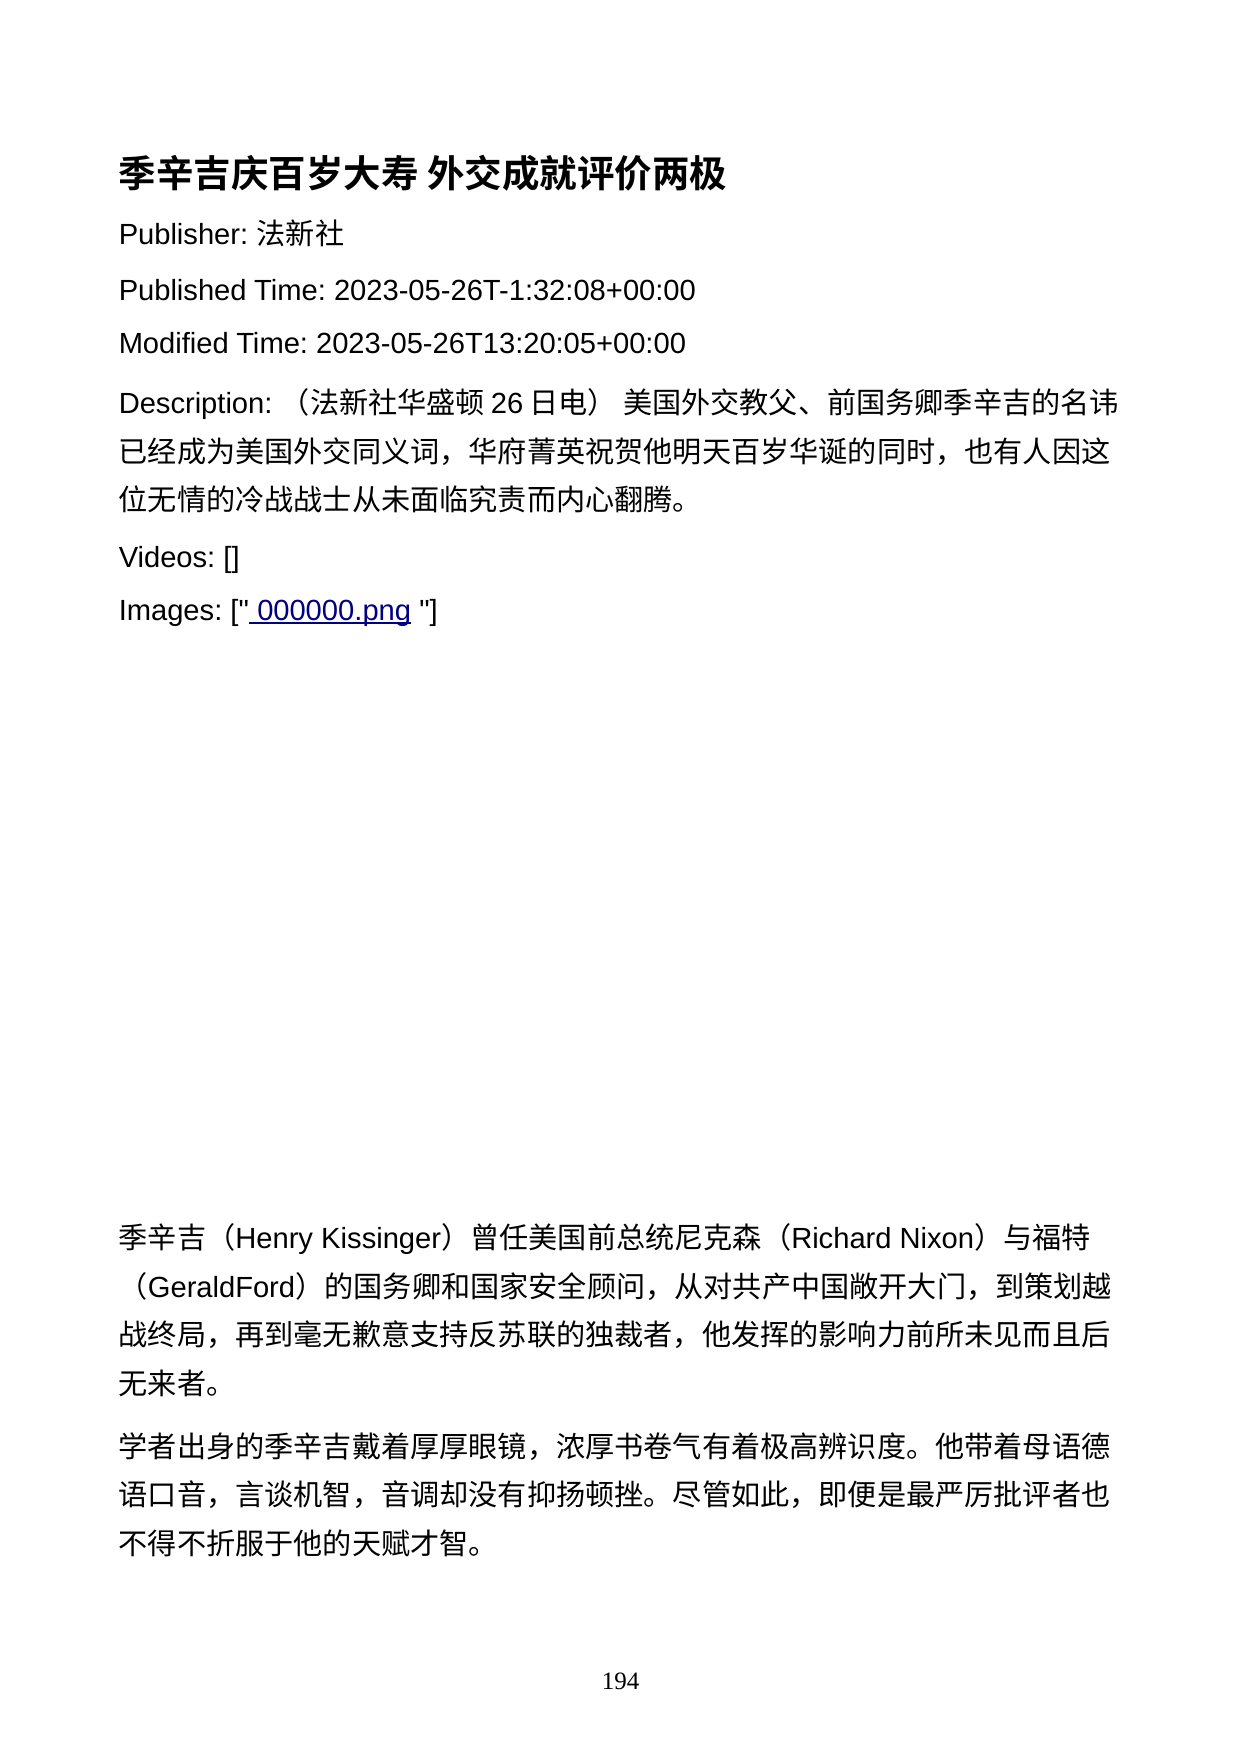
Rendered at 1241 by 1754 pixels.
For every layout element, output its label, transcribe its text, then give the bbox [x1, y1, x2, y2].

text Videos: [] [118, 540, 1122, 573]
subtitle 季辛吉庆百岁大寿 外交成就评价两极 [118, 143, 1122, 198]
text Published Time: 2023-05-26T-1:32:08+00:00 [118, 273, 1122, 307]
text Modified Time: 2023-05-26T13:20:05+00:00 [118, 327, 1122, 360]
text Description: （法新社华盛顿26日电） 美国外交教父、前国务卿季辛吉的名讳已经成为美国外交同义词，华府菁英祝贺他明天百岁华诞的同时，也有人因这位无情的冷战战士从未面临究责而内心翻腾。 [118, 380, 1122, 519]
text 学者出身的季辛吉戴着厚厚眼镜，浓厚书卷气有着极高辨识度。他带着母语德语口音，言谈机智，音调却没有抑扬顿挫。尽管如此，即便是最严厉批评者也不得不折服于他的天赋才智。 [118, 1423, 1122, 1563]
text 季辛吉（Henry Kissinger）曾任美国前总统尼克森（Richard Nixon）与福特（GeraldFord）的国务卿和国家安全顾问，从对共产中国敞开大门，到策划越战终局，再到毫无歉意支持反苏联的独裁者，他发挥的影响力前所未见而且后无来者。 [118, 1214, 1122, 1402]
text Publisher: 法新社 [118, 210, 1122, 253]
text Images: [" 000000.png "] [118, 593, 1122, 627]
